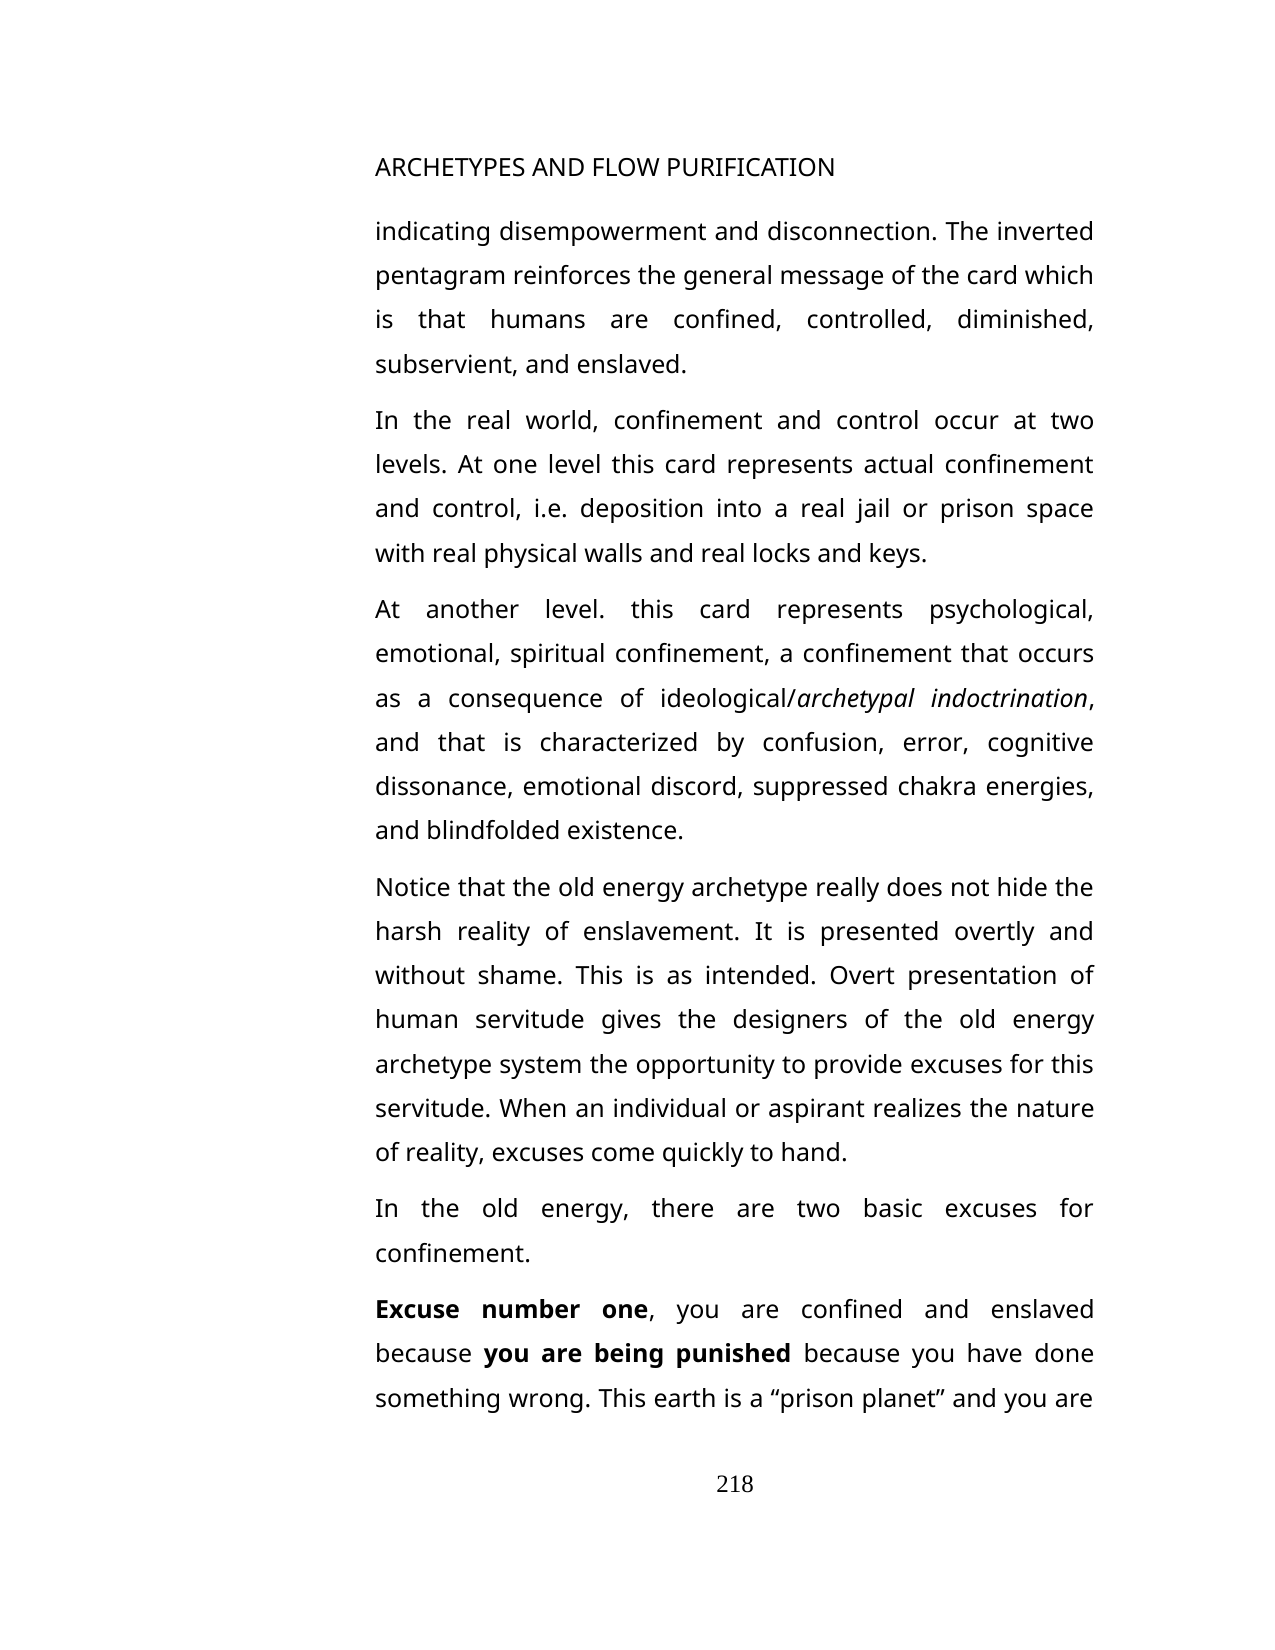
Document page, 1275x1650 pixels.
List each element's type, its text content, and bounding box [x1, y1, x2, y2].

text At another level. this card represents psychological, emotional, spiritual confinement, a confinement that occurs as a consequence of ideological/archetypal indoctrination, and that is characterized by confusion, error, cognitive dissonance, emotional discord, suppressed chakra energies, and blindfolded existence. [375, 592, 1095, 847]
text In the real world, confinement and control occur at two levels. At one level this card represents actual confinement and control, i.e. deposition into a real jail or prison space with real physical walls and real locks and keys. [375, 403, 1095, 569]
text In the old energy, there are two basic excuses for confinement. [375, 1191, 1095, 1269]
text indicating disempowerment and disconnection. The inverted pentagram reinforces the general message of the card which is that humans are confined, controlled, diminished, subservient, and enslaved. [375, 213, 1095, 380]
text Excuse number one, you are confined and enslaved because you are being punished because you have done something wrong. This earth is a “prison planet” and you are [375, 1292, 1095, 1414]
text Notice that the old energy archetype really does not hide the harsh reality of enslavement. It is presented overtly and without shame. This is as intended. Overt presentation of human servitude gives the designers of the old energy archetype system the opportunity to provide excuses for this servitude. When an individual or aspirant realizes the nature of reality, excuses come quickly to hand. [375, 869, 1095, 1169]
